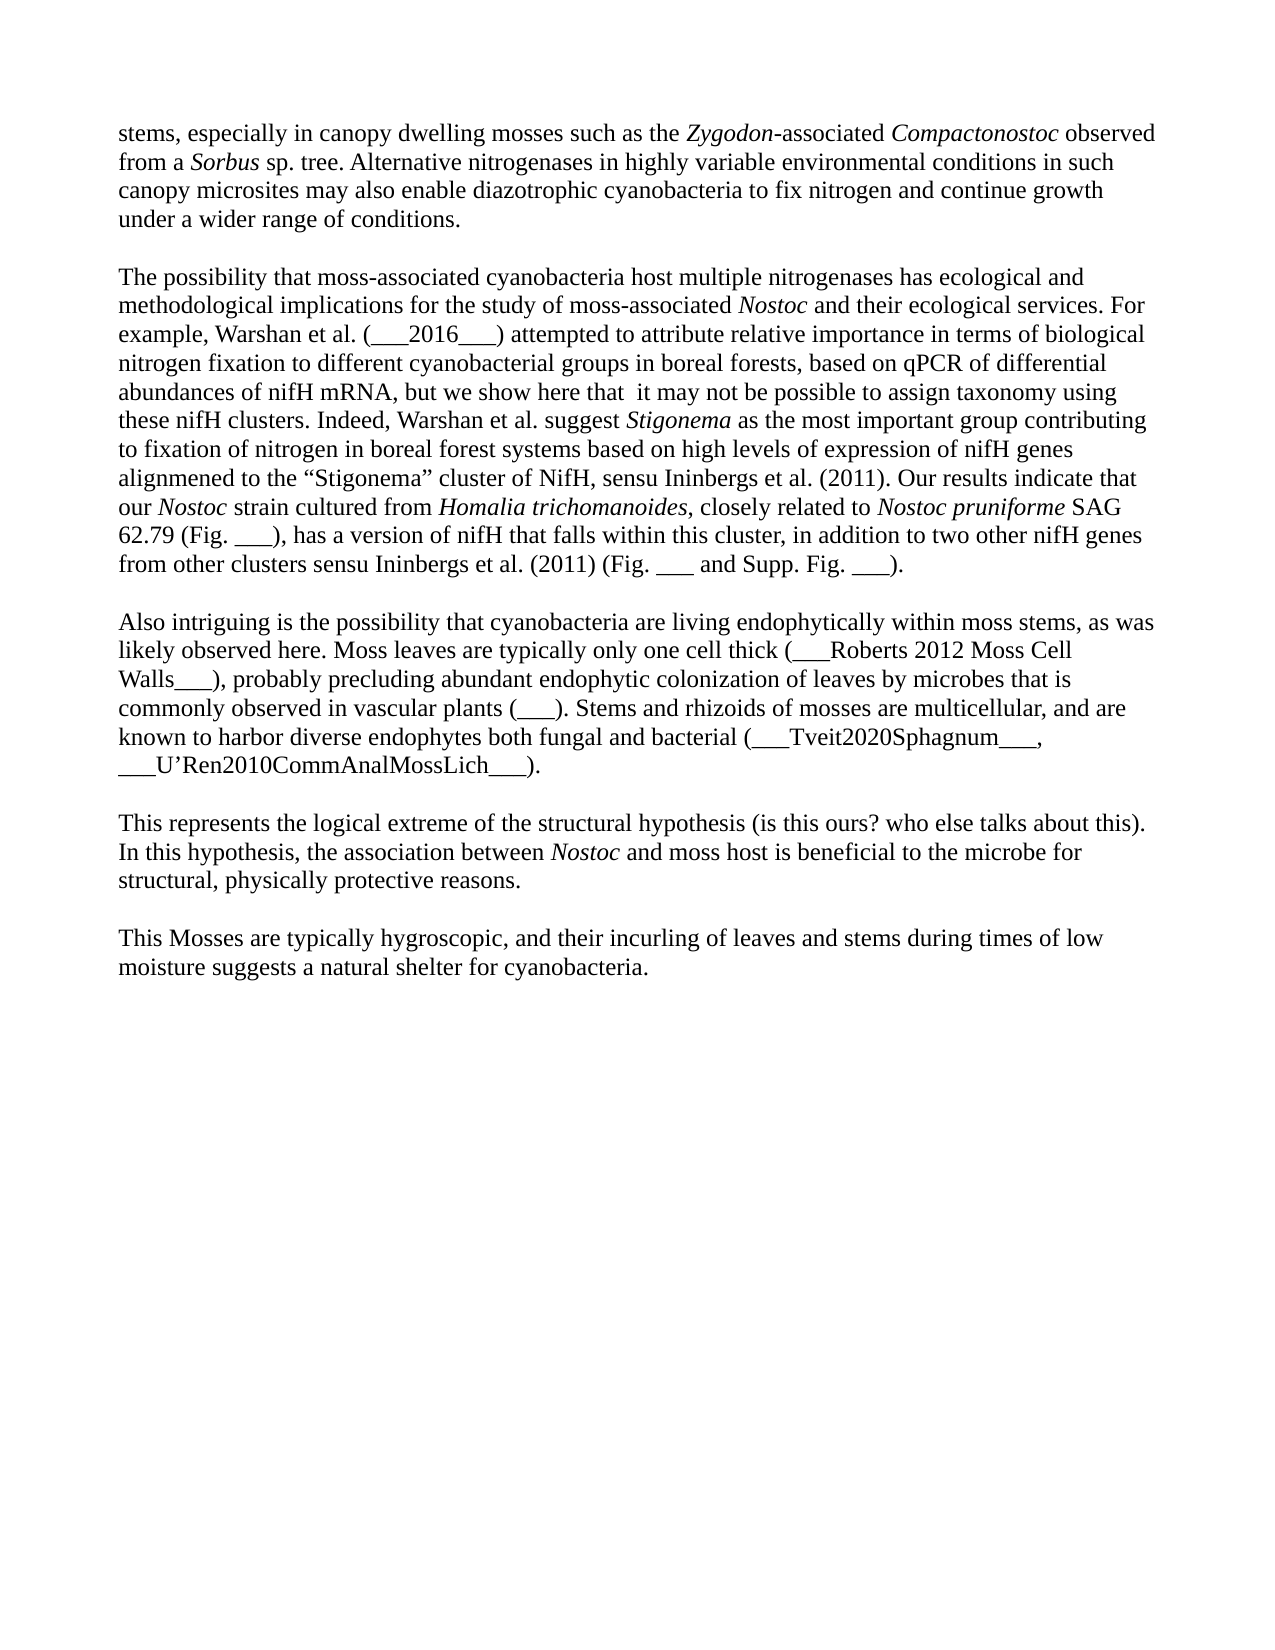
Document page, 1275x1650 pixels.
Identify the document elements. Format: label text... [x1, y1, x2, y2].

text This Mosses are typically hygroscopic, and their incurling of leaves and stems during times of low moisture suggests a natural shelter for cyanobacteria. [118, 923, 1157, 981]
text This represents the logical extreme of the structural hypothesis (is this ours? who else talks about this). [118, 808, 1157, 837]
text stems, especially in canopy dwelling mosses such as the Zygodon-associated Compactonostoc observed from a Sorbus sp. tree. Alternative nitrogenases in highly variable environmental conditions in such canopy microsites may also enable diazotrophic cyanobacteria to fix nitrogen and continue growth under a wider range of conditions. [118, 118, 1157, 233]
text Also intriguing is the possibility that cyanobacteria are living endophytically within moss stems, as was likely observed here. Moss leaves are typically only one cell thick (___Roberts 2012 Moss Cell Walls___), probably precluding abundant endophytic colonization of leaves by microbes that is commonly observed in vascular plants (___). Stems and rhizoids of mosses are multicellular, and are known to harbor diverse endophytes both fungal and bacterial (___Tveit2020Sphagnum___, ___U’Ren2010CommAnalMossLich___). [118, 607, 1157, 779]
text The possibility that moss-associated cyanobacteria host multiple nitrogenases has ecological and methodological implications for the study of moss-associated Nostoc and their ecological services. For example, Warshan et al. (___2016___) attempted to attribute relative importance in terms of biological nitrogen fixation to different cyanobacterial groups in boreal forests, based on qPCR of differential abundances of nifH mRNA, but we show here that it may not be possible to assign taxonomy using these nifH clusters. Indeed, Warshan et al. suggest Stigonema as the most important group contributing to fixation of nitrogen in boreal forest systems based on high levels of expression of nifH genes alignmened to the “Stigonema” cluster of NifH, sensu Ininbergs et al. (2011). Our results indicate that our Nostoc strain cultured from Homalia trichomanoides, closely related to Nostoc pruniforme SAG 62.79 (Fig. ___), has a version of nifH that falls within this cluster, in addition to two other nifH genes from other clusters sensu Ininbergs et al. (2011) (Fig. ___ and Supp. Fig. ___). [118, 262, 1157, 578]
text In this hypothesis, the association between Nostoc and moss host is beneficial to the microbe for structural, physically protective reasons. [118, 837, 1157, 894]
